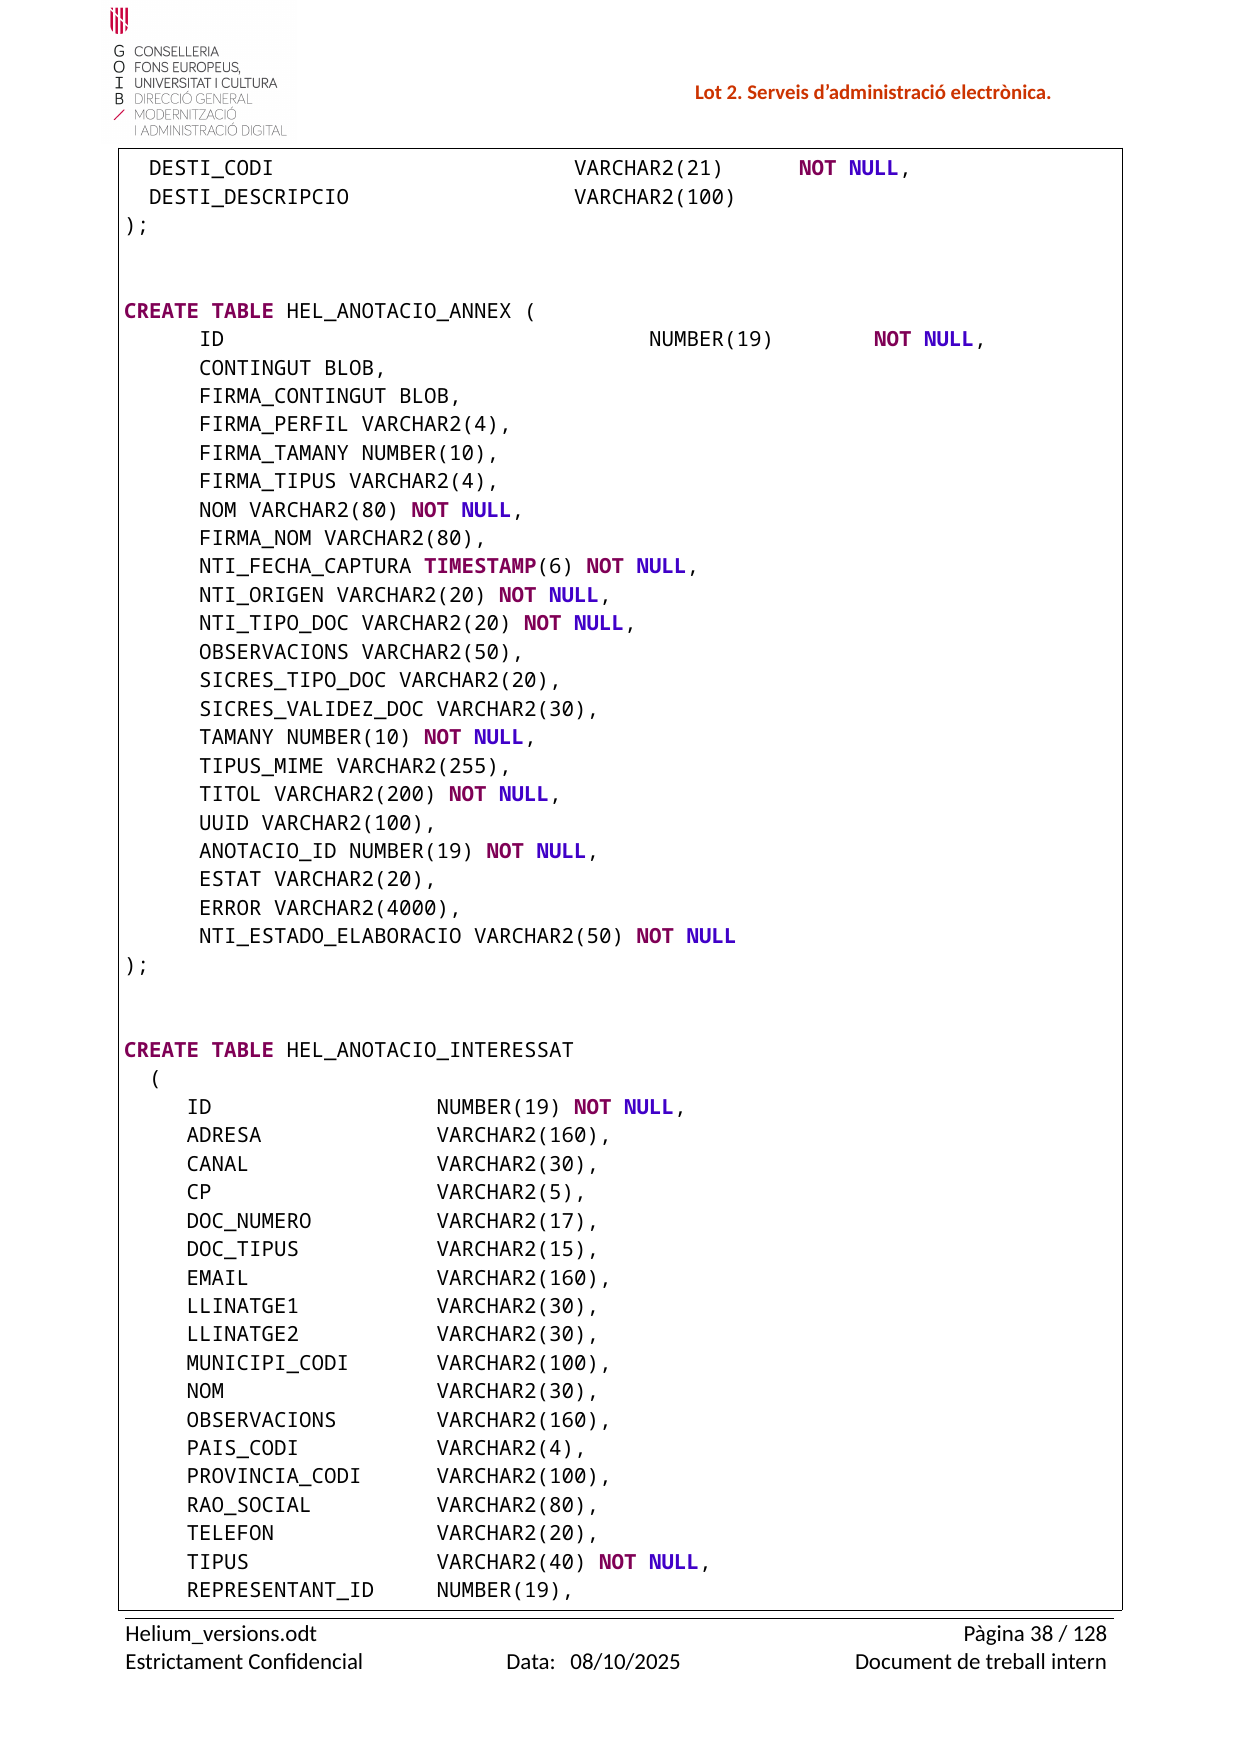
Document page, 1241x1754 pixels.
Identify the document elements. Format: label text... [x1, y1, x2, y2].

table_header DESTI_CODI VARCHAR2(21) NOT NULL, DESTI_DESCRIPCIO VARCHAR2(100) ); CREATE TABLE HEL_ANOTACIO_ANNEX ( ID NUMBER(19) NOT NULL, CONTINGUT BLOB, FIRMA_CONTINGUT BLOB, FIRMA_PERFIL VARCHAR2(4), FIRMA_TAMANY NUMBER(10), FIRMA_TIPUS VARCHAR2(4), NOM VARCHAR2(80) NOT NULL, FIRMA_NOM VARCHAR2(80), NTI_FECHA_CAPTURA TIMESTAMP(6) NOT NULL, NTI_ORIGEN VARCHAR2(20) NOT NULL, NTI_TIPO_DOC VARCHAR2(20) NOT NULL, OBSERVACIONS VARCHAR2(50), SICRES_TIPO_DOC VARCHAR2(20), SICRES_VALIDEZ_DOC VARCHAR2(30), TAMANY NUMBER(10) NOT NULL, TIPUS_MIME VARCHAR2(255), TITOL VARCHAR2(200) NOT NULL, UUID VARCHAR2(100), ANOTACIO_ID NUMBER(19) NOT NULL, ESTAT VARCHAR2(20), ERROR VARCHAR2(4000), NTI_ESTADO_ELABORACIO VARCHAR2(50) NOT NULL ); CREATE TABLE HEL_ANOTACIO_INTERESSAT ( ID NUMBER(19) NOT NULL, ADRESA VARCHAR2(160), CANAL VARCHAR2(30), CP VARCHAR2(5), DOC_NUMERO VARCHAR2(17), DOC_TIPUS VARCHAR2(15), EMAIL VARCHAR2(160), LLINATGE1 VARCHAR2(30), LLINATGE2 VARCHAR2(30), MUNICIPI_CODI VARCHAR2(100), NOM VARCHAR2(30), OBSERVACIONS VARCHAR2(160), PAIS_CODI VARCHAR2(4), PROVINCIA_CODI VARCHAR2(100), RAO_SOCIAL VARCHAR2(80), TELEFON VARCHAR2(20), TIPUS VARCHAR2(40) NOT NULL, REPRESENTANT_ID NUMBER(19), [119, 149, 1122, 1609]
picture [100, 0, 297, 144]
